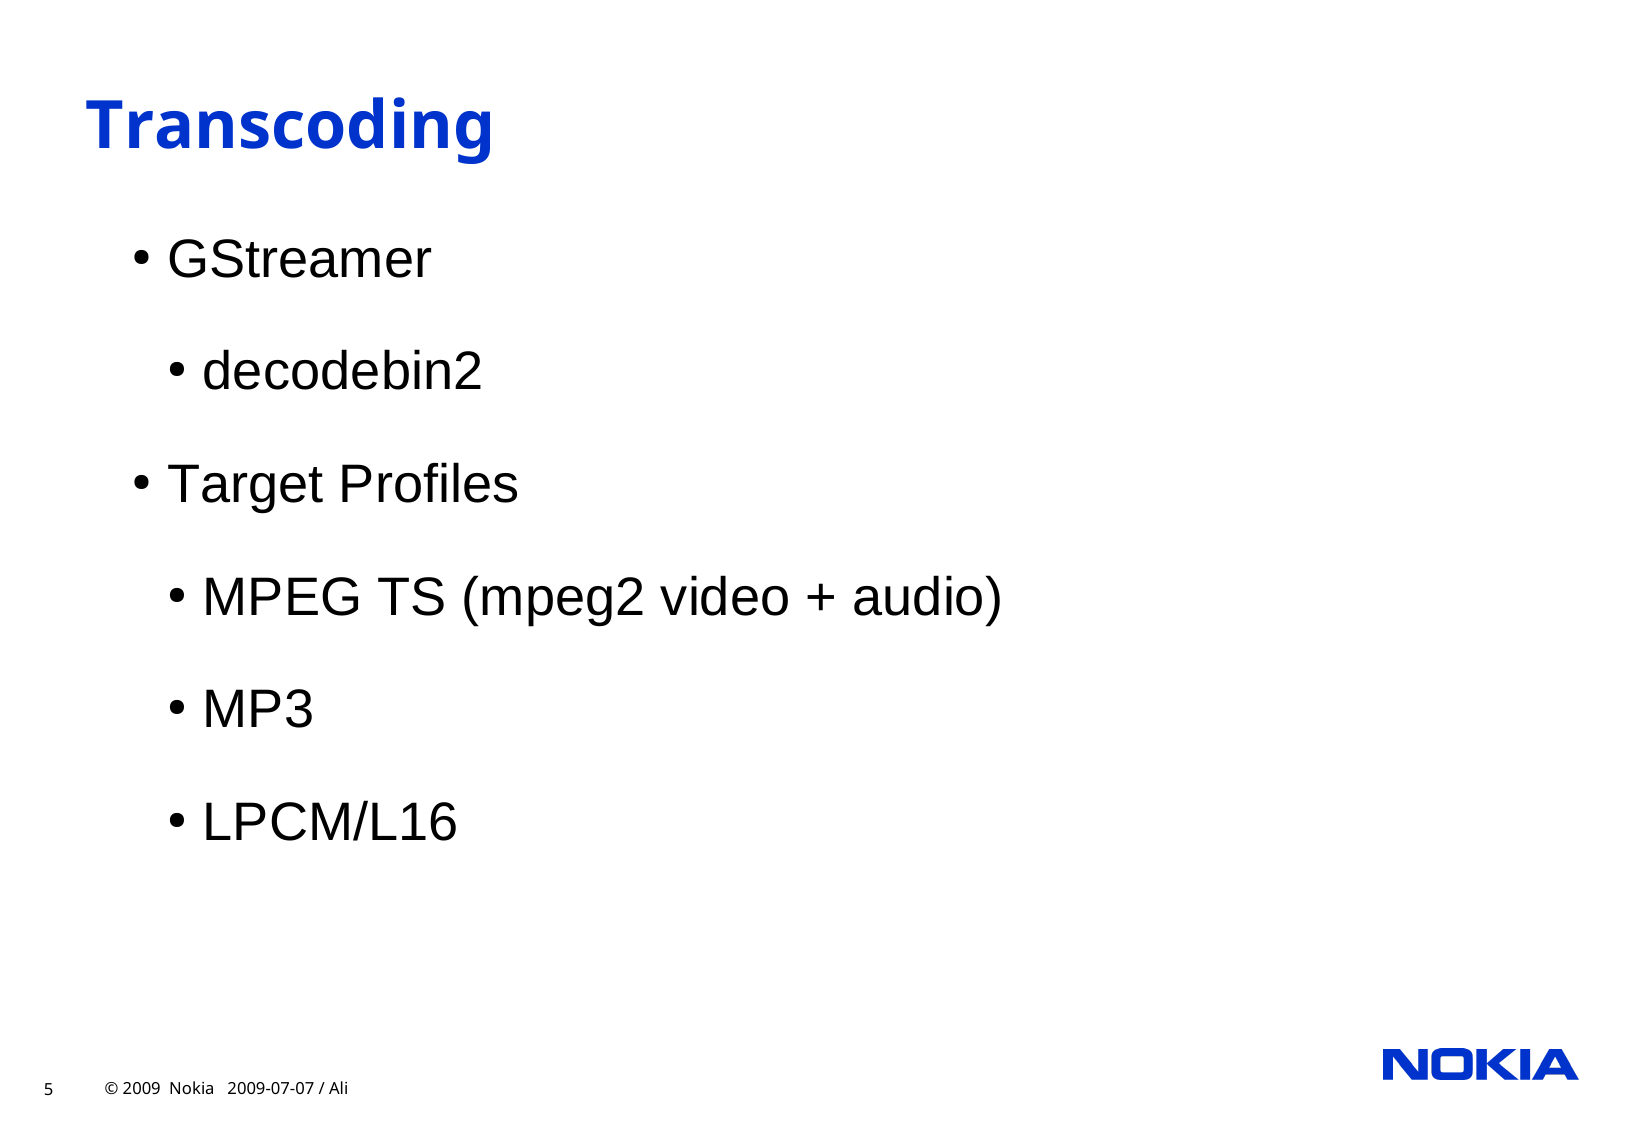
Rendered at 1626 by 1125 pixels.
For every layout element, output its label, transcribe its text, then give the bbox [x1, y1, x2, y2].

title Transcoding [85, 37, 1313, 187]
picture [1383, 1048, 1579, 1080]
text_box GStreamer decodebin2 Target Profiles MPEG TS (mpeg2 video + audio) MP3 LPCM/L16 [60, 187, 1501, 863]
